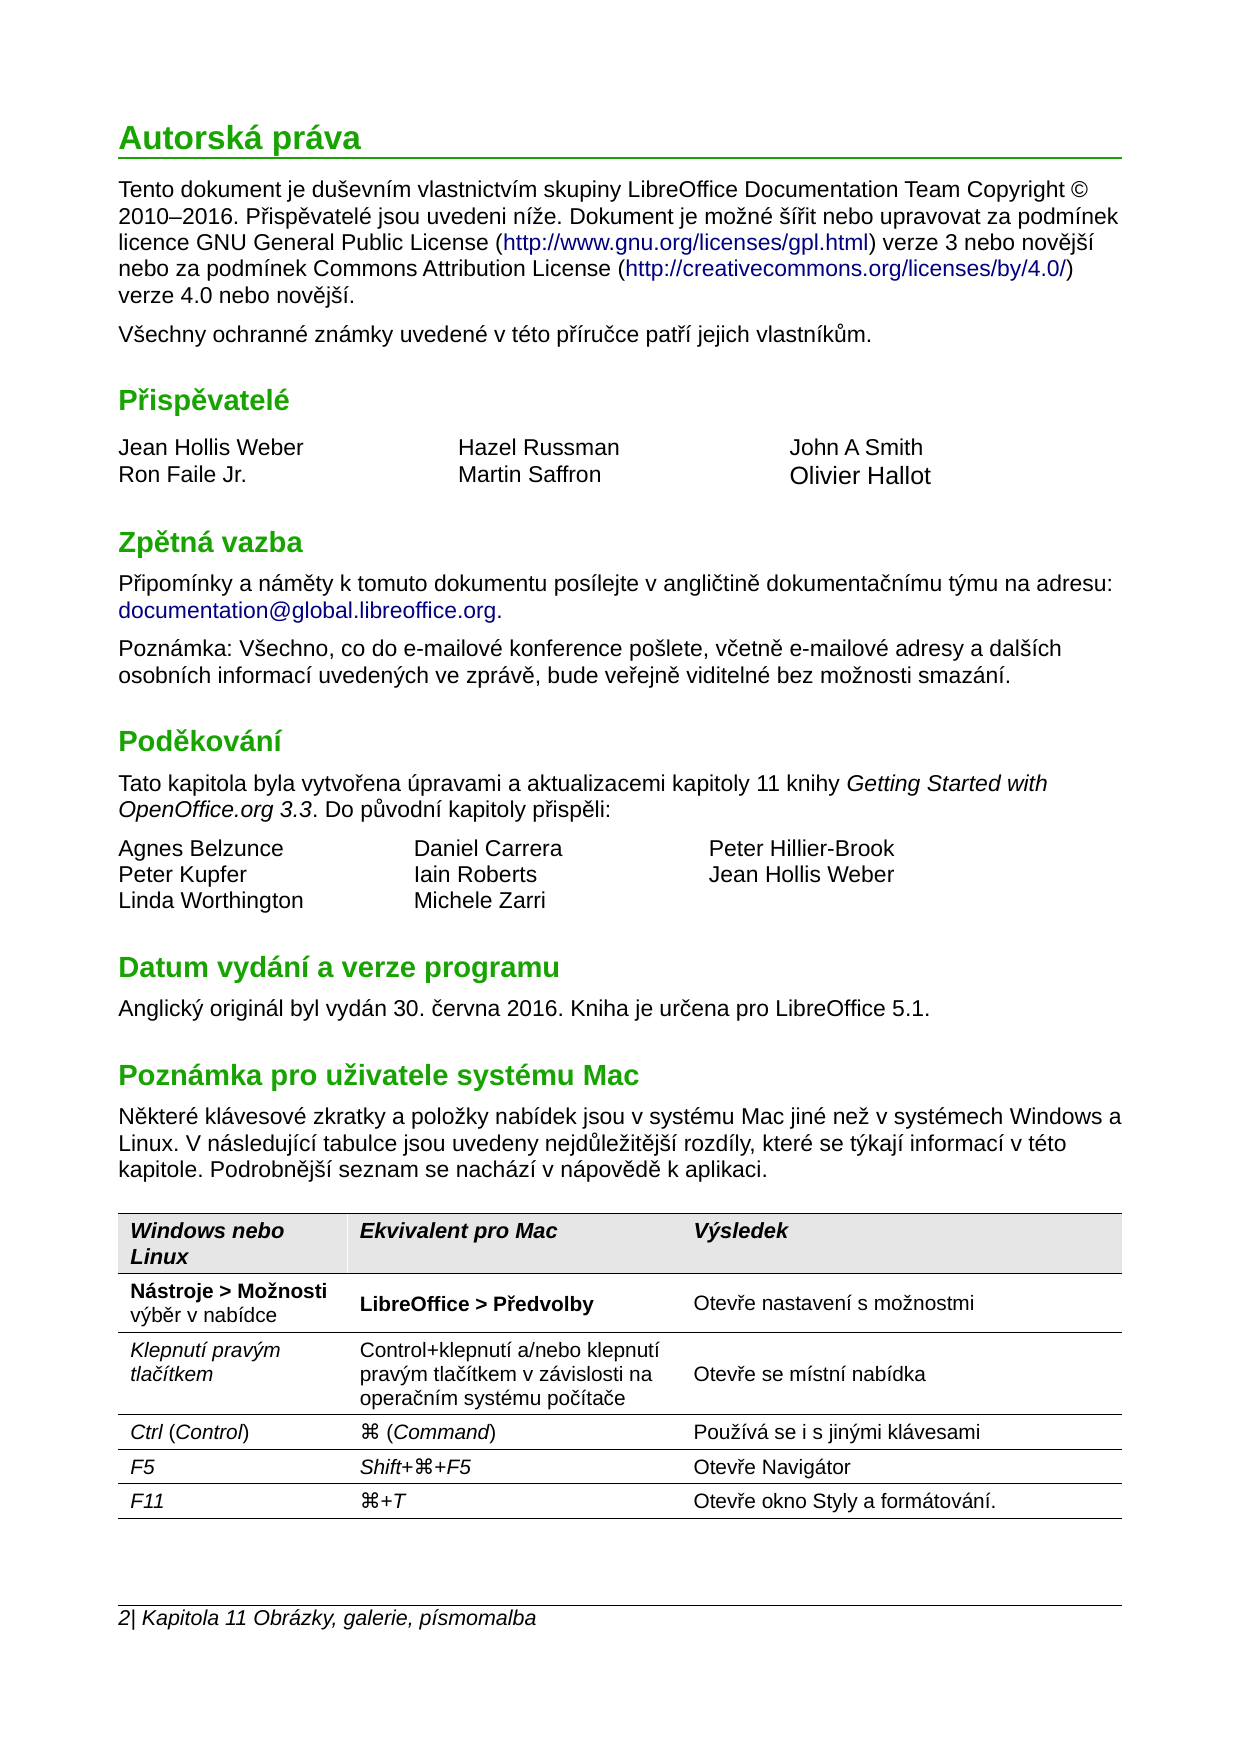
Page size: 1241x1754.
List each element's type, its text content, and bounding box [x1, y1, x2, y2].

text Některé klávesové zkratky a položky nabídek jsou v systému Mac jiné než v systémech Windows a Linux. V následující tabulce jsou uvedeny nejdůležitější rozdíly, které se týkají informací v této kapitole. Podrobnější seznam se nachází v nápovědě k aplikaci. [118, 1103, 1122, 1182]
text Tento dokument je duševním vlastnictvím skupiny LibreOffice Documentation Team Copyright © 2010–2016. Přispěvatelé jsou uvedeni níže. Dokument je možné šířit nebo upravovat za podmínek licence GNU General Public License (http://www.gnu.org/licenses/gpl.html) verze 3 nebo novější nebo za podmínek Commons Attribution License (http://creativecommons.org/licenses/by/4.0/) verze 4.0 nebo novější. [118, 176, 1122, 308]
table_cell Klepnutí pravým tlačítkem [118, 1333, 347, 1414]
table_cell Otevře Navigátor [681, 1450, 1122, 1483]
table_cell Control+klepnutí a/nebo klepnutí pravým tlačítkem v závislosti na operačním systému počítače [348, 1333, 681, 1414]
subtitle Poznámka pro uživatele systému Mac [118, 1058, 1122, 1091]
subtitle Datum vydání a verze programu [118, 950, 1122, 983]
table_header Windows nebo Linux [118, 1214, 347, 1273]
table_header Hazel Russman [458, 434, 789, 461]
subtitle Zpětná vazba [118, 525, 1122, 558]
text Tato kapitola byla vytvořena úpravami a aktualizacemi kapitoly 11 knihy Getting Started with OpenOffice.org 3.3. Do původní kapitoly přispěli: [118, 769, 1122, 822]
text Připomínky a náměty k tomuto dokumentu posílejte v angličtině dokumentačnímu týmu na adresu: documentation@global.libreoffice.org. [118, 570, 1122, 623]
table_header Ekvivalent pro Mac [348, 1214, 681, 1273]
table_cell Ron Faile Jr. [118, 461, 458, 489]
subtitle Poděkování [118, 724, 1122, 758]
table_cell Nástroje > Možnosti výběr v nabídce [118, 1274, 347, 1332]
table_cell LibreOffice > Předvolby [348, 1274, 681, 1332]
text Poznámka: Všechno, co do e-mailové konference pošlete, včetně e-mailové adresy a dalších osobních informací uvedených ve zprávě, bude veřejně viditelné bez možnosti smazání. [118, 635, 1122, 688]
table_cell Ctrl (Control) [118, 1415, 347, 1449]
subtitle Autorská práva [118, 118, 1122, 157]
table_header Jean Hollis Weber [118, 434, 458, 461]
table_cell Otevře nastavení s možnostmi [681, 1274, 1122, 1332]
table_cell Otevře okno Styly a formátování. [681, 1484, 1122, 1518]
table_cell ⌘ (Command) [348, 1415, 681, 1449]
table_cell F11 [118, 1484, 347, 1518]
text Všechny ochranné známky uvedené v této příručce patří jejich vlastníkům. [118, 321, 1122, 347]
table_header John A Smith [789, 434, 1122, 461]
table_cell Používá se i s jinými klávesami [681, 1415, 1122, 1449]
table_cell ⌘+T [348, 1484, 681, 1518]
subtitle Přispěvatelé [118, 383, 1122, 417]
table_cell Olivier Hallot [789, 461, 1122, 489]
table_header Výsledek [681, 1214, 1122, 1273]
table_cell Shift+⌘+F5 [348, 1450, 681, 1483]
text Agnes Belzunce Daniel Carrera Peter Hillier-Brook Peter Kupfer Iain Roberts Jean Hollis Weber Linda Worthington Michele Zarri [118, 835, 1122, 914]
table_cell F5 [118, 1450, 347, 1483]
text Anglický originál byl vydán 30. června 2016. Kniha je určena pro LibreOffice 5.1. [118, 995, 1122, 1022]
table_cell Otevře se místní nabídka [681, 1333, 1122, 1414]
table_cell Martin Saffron [458, 461, 789, 489]
